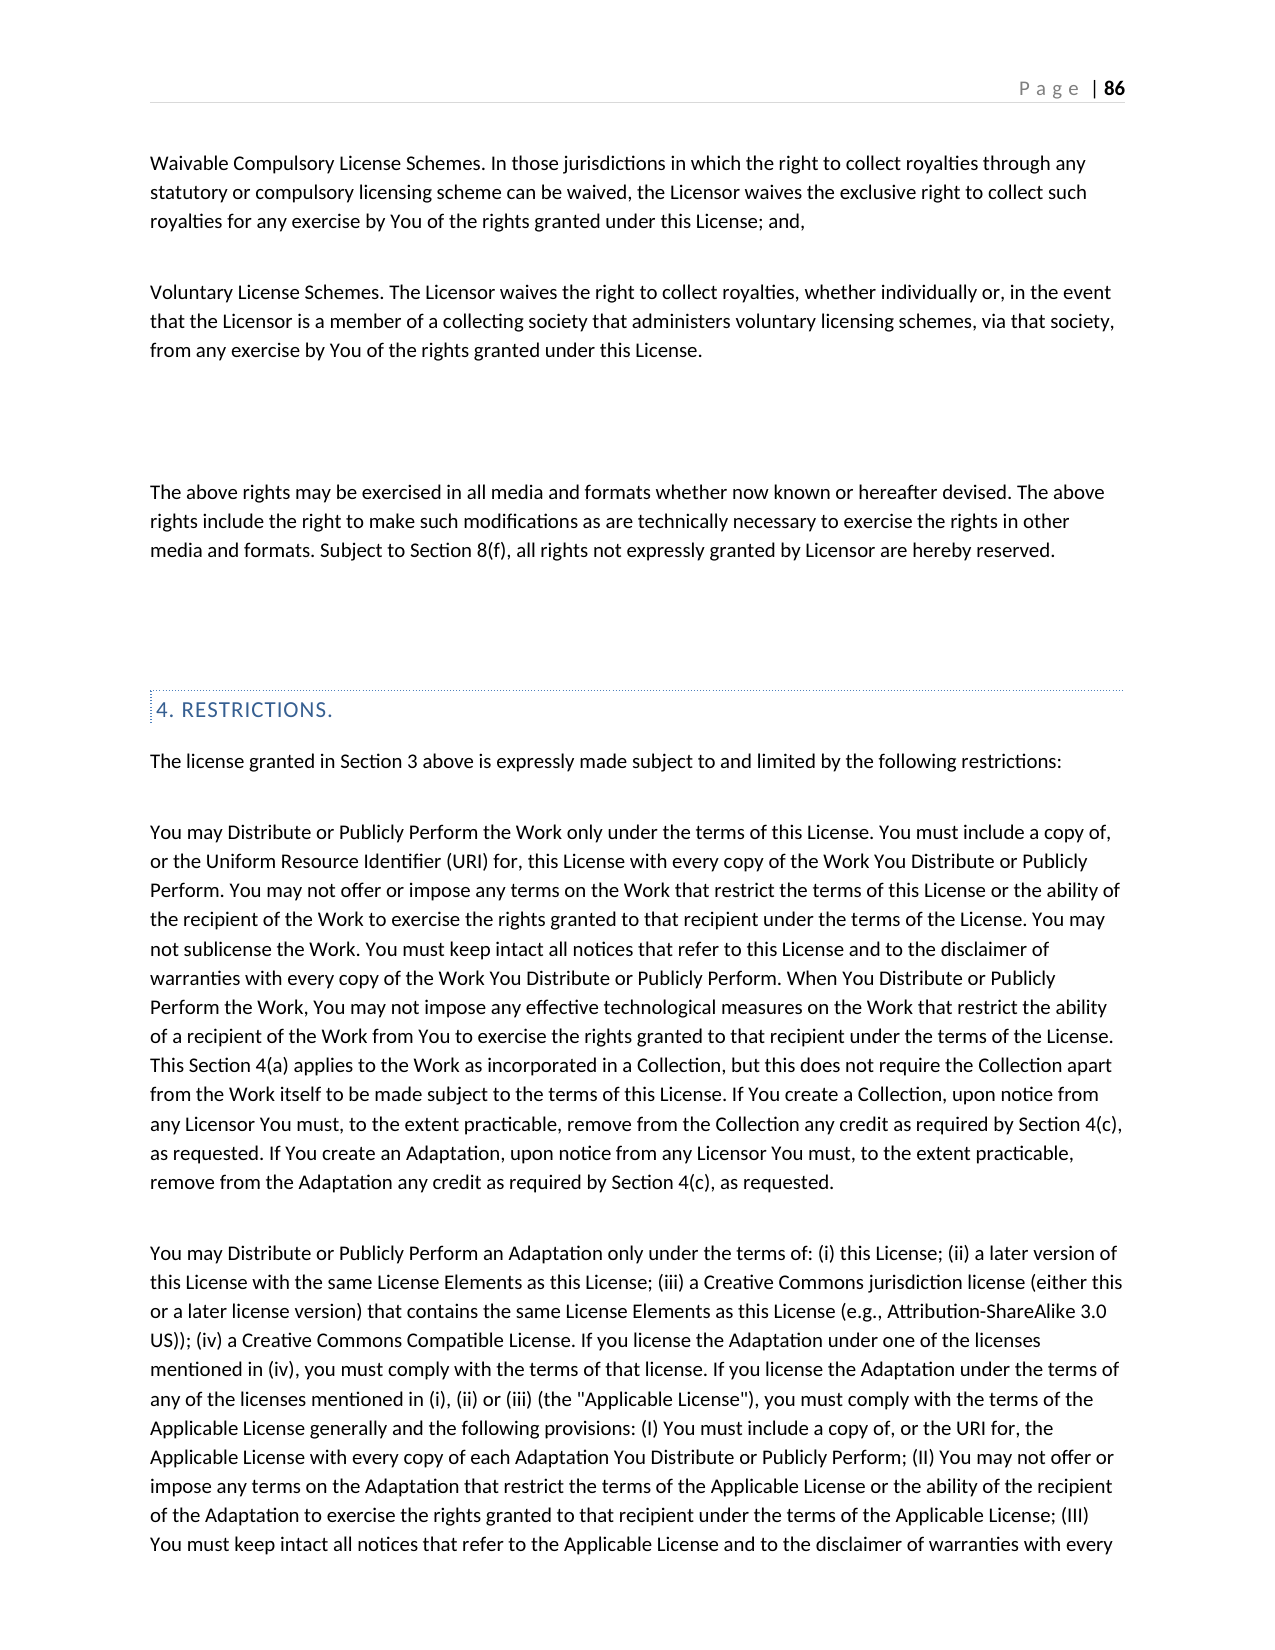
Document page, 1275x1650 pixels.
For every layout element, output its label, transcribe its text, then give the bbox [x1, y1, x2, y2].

text You may Distribute or Publicly Perform an Adaptation only under the terms of: (i) this License; (ii) a later version of this License with the same License Elements as this License; (iii) a Creative Commons jurisdiction license (either this or a later license version) that contains the same License Elements as this License (e.g., Attribution-ShareAlike 3.0 US)); (iv) a Creative Commons Compatible License. If you license the Adaptation under one of the licenses mentioned in (iv), you must comply with the terms of that license. If you license the Adaptation under the terms of any of the licenses mentioned in (i), (ii) or (iii) (the "Applicable License"), you must comply with the terms of the Applicable License generally and the following provisions: (I) You must include a copy of, or the URI for, the Applicable License with every copy of each Adaptation You Distribute or Publicly Perform; (II) You may not offer or impose any terms on the Adaptation that restrict the terms of the Applicable License or the ability of the recipient of the Adaptation to exercise the rights granted to that recipient under the terms of the Applicable License; (III) You must keep intact all notices that refer to the Applicable License and to the disclaimer of warranties with every [150, 1240, 1125, 1557]
subtitle 4. Restrictions. [150, 689, 1125, 723]
text Waivable Compulsory License Schemes. In those jurisdictions in which the right to collect royalties through any statutory or compulsory licensing scheme can be waived, the Licensor waives the exclusive right to collect such royalties for any exercise by You of the rights granted under this License; and, [150, 150, 1125, 234]
text Voluntary License Schemes. The Licensor waives the right to collect royalties, whether individually or, in the event that the Licensor is a member of a collecting society that administers voluntary licensing schemes, via that society, from any exercise by You of the rights granted under this License. [150, 279, 1125, 363]
text The license granted in Section 3 above is expressly made subject to and limited by the following restrictions: [150, 748, 1125, 774]
text You may Distribute or Publicly Perform the Work only under the terms of this License. You must include a copy of, or the Uniform Resource Identifier (URI) for, this License with every copy of the Work You Distribute or Publicly Perform. You may not offer or impose any terms on the Work that restrict the terms of this License or the ability of the recipient of the Work to exercise the rights granted to that recipient under the terms of the License. You may not sublicense the Work. You must keep intact all notices that refer to this License and to the disclaimer of warranties with every copy of the Work You Distribute or Publicly Perform. When You Distribute or Publicly Perform the Work, You may not impose any effective technological measures on the Work that restrict the ability of a recipient of the Work from You to exercise the rights granted to that recipient under the terms of the License. This Section 4(a) applies to the Work as incorporated in a Collection, but this does not require the Collection apart from the Work itself to be made subject to the terms of this License. If You create a Collection, upon notice from any Licensor You must, to the extent practicable, remove from the Collection any credit as required by Section 4(c), as requested. If You create an Adaptation, upon notice from any Licensor You must, to the extent practicable, remove from the Adaptation any credit as required by Section 4(c), as requested. [150, 819, 1125, 1194]
text The above rights may be exercised in all media and formats whether now known or hereafter devised. The above rights include the right to make such modifications as are technically necessary to exercise the rights in other media and formats. Subject to Section 8(f), all rights not expressly granted by Licensor are hereby reserved. [150, 479, 1125, 563]
